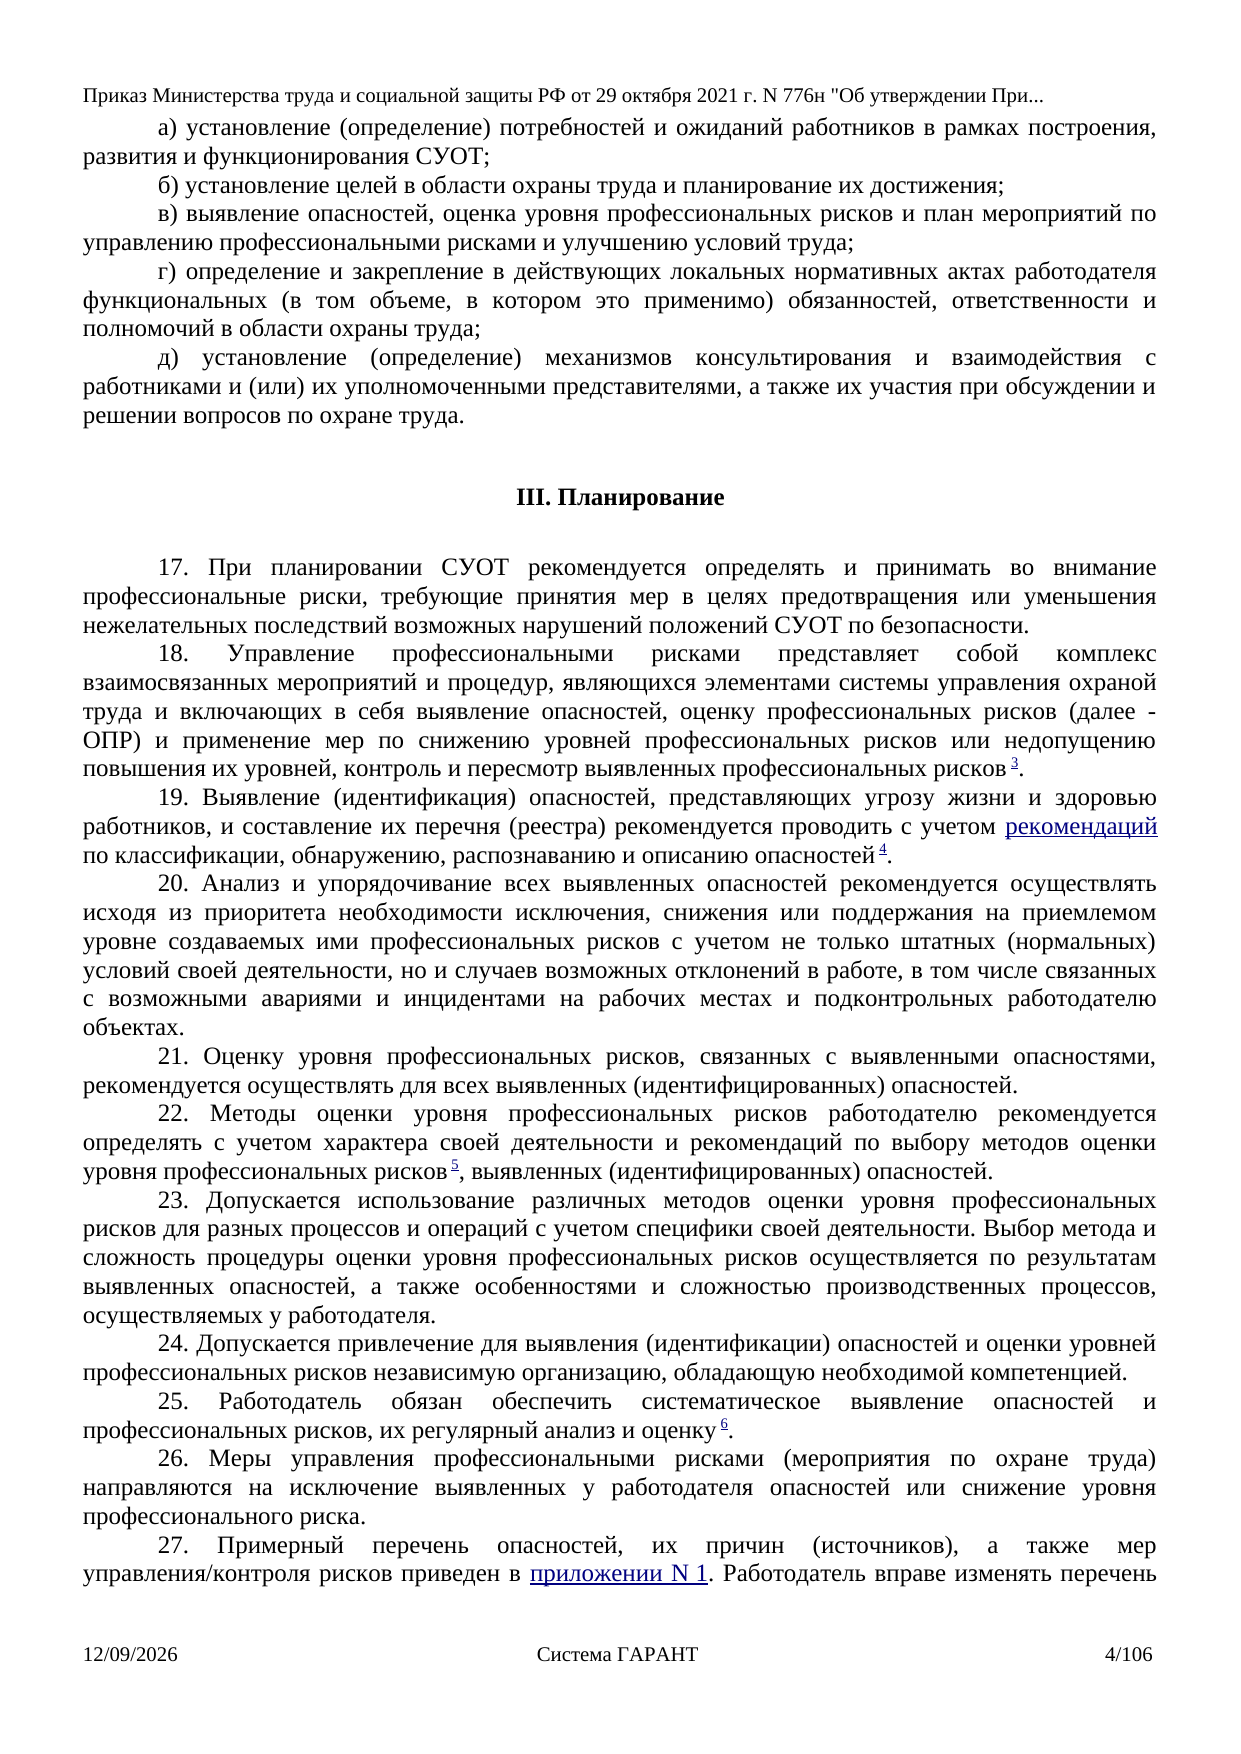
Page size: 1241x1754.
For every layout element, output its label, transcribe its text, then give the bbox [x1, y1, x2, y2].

text 21. Оценку уровня профессиональных рисков, связанных с выявленными опасностями, рекомендуется осуществлять для всех выявленных (идентифицированных) опасностей. [83, 1041, 1157, 1098]
text д) установление (определение) механизмов консультирования и взаимодействия с работниками и (или) их уполномоченными представителями, а также их участия при обсуждении и решении вопросов по охране труда. [83, 342, 1157, 428]
text в) выявление опасностей, оценка уровня профессиональных рисков и план мероприятий по управлению профессиональными рисками и улучшению условий труда; [83, 198, 1157, 256]
text 24. Допускается привлечение для выявления (идентификации) опасностей и оценки уровней профессиональных рисков независимую организацию, обладающую необходимой компетенцией. [83, 1328, 1157, 1386]
text а) установление (определение) потребностей и ожиданий работников в рамках построения, развития и функционирования СУОТ; [83, 112, 1157, 170]
subtitle III. Планирование [83, 482, 1157, 511]
text 26. Меры управления профессиональными рисками (мероприятия по охране труда) направляются на исключение выявленных у работодателя опасностей или снижение уровня профессионального риска. [83, 1443, 1157, 1530]
text 27. Примерный перечень опасностей, их причин (источников), а также мер управления/контроля рисков приведен в приложении N 1. Работодатель вправе изменять перечень [83, 1530, 1157, 1587]
text 19. Выявление (идентификация) опасностей, представляющих угрозу жизни и здоровью работников, и составление их перечня (реестра) рекомендуется проводить с учетом рекомендаций по классификации, обнаружению, распознаванию и описанию опасностей 4. [83, 782, 1157, 868]
text г) определение и закрепление в действующих локальных нормативных актах работодателя функциональных (в том объеме, в котором это применимо) обязанностей, ответственности и полномочий в области охраны труда; [83, 256, 1157, 342]
text 17. При планировании СУОТ рекомендуется определять и принимать во внимание профессиональные риски, требующие принятия мер в целях предотвращения или уменьшения нежелательных последствий возможных нарушений положений СУОТ по безопасности. [83, 552, 1157, 638]
text б) установление целей в области охраны труда и планирование их достижения; [83, 170, 1157, 198]
text 20. Анализ и упорядочивание всех выявленных опасностей рекомендуется осуществлять исходя из приоритета необходимости исключения, снижения или поддержания на приемлемом уровне создаваемых ими профессиональных рисков с учетом не только штатных (нормальных) условий своей деятельности, но и случаев возможных отклонений в работе, в том числе связанных с возможными авариями и инцидентами на рабочих местах и подконтрольных работодателю объектах. [83, 868, 1157, 1041]
text 23. Допускается использование различных методов оценки уровня профессиональных рисков для разных процессов и операций с учетом специфики своей деятельности. Выбор метода и сложность процедуры оценки уровня профессиональных рисков осуществляется по результатам выявленных опасностей, а также особенностями и сложностью производственных процессов, осуществляемых у работодателя. [83, 1185, 1157, 1328]
text 18. Управление профессиональными рисками представляет собой комплекс взаимосвязанных мероприятий и процедур, являющихся элементами системы управления охраной труда и включающих в себя выявление опасностей, оценку профессиональных рисков (далее - ОПР) и применение мер по снижению уровней профессиональных рисков или недопущению повышения их уровней, контроль и пересмотр выявленных профессиональных рисков 3. [83, 638, 1157, 782]
text 22. Методы оценки уровня профессиональных рисков работодателю рекомендуется определять с учетом характера своей деятельности и рекомендаций по выбору методов оценки уровня профессиональных рисков 5, выявленных (идентифицированных) опасностей. [83, 1098, 1157, 1185]
text 25. Работодатель обязан обеспечить систематическое выявление опасностей и профессиональных рисков, их регулярный анализ и оценку 6. [83, 1386, 1157, 1443]
